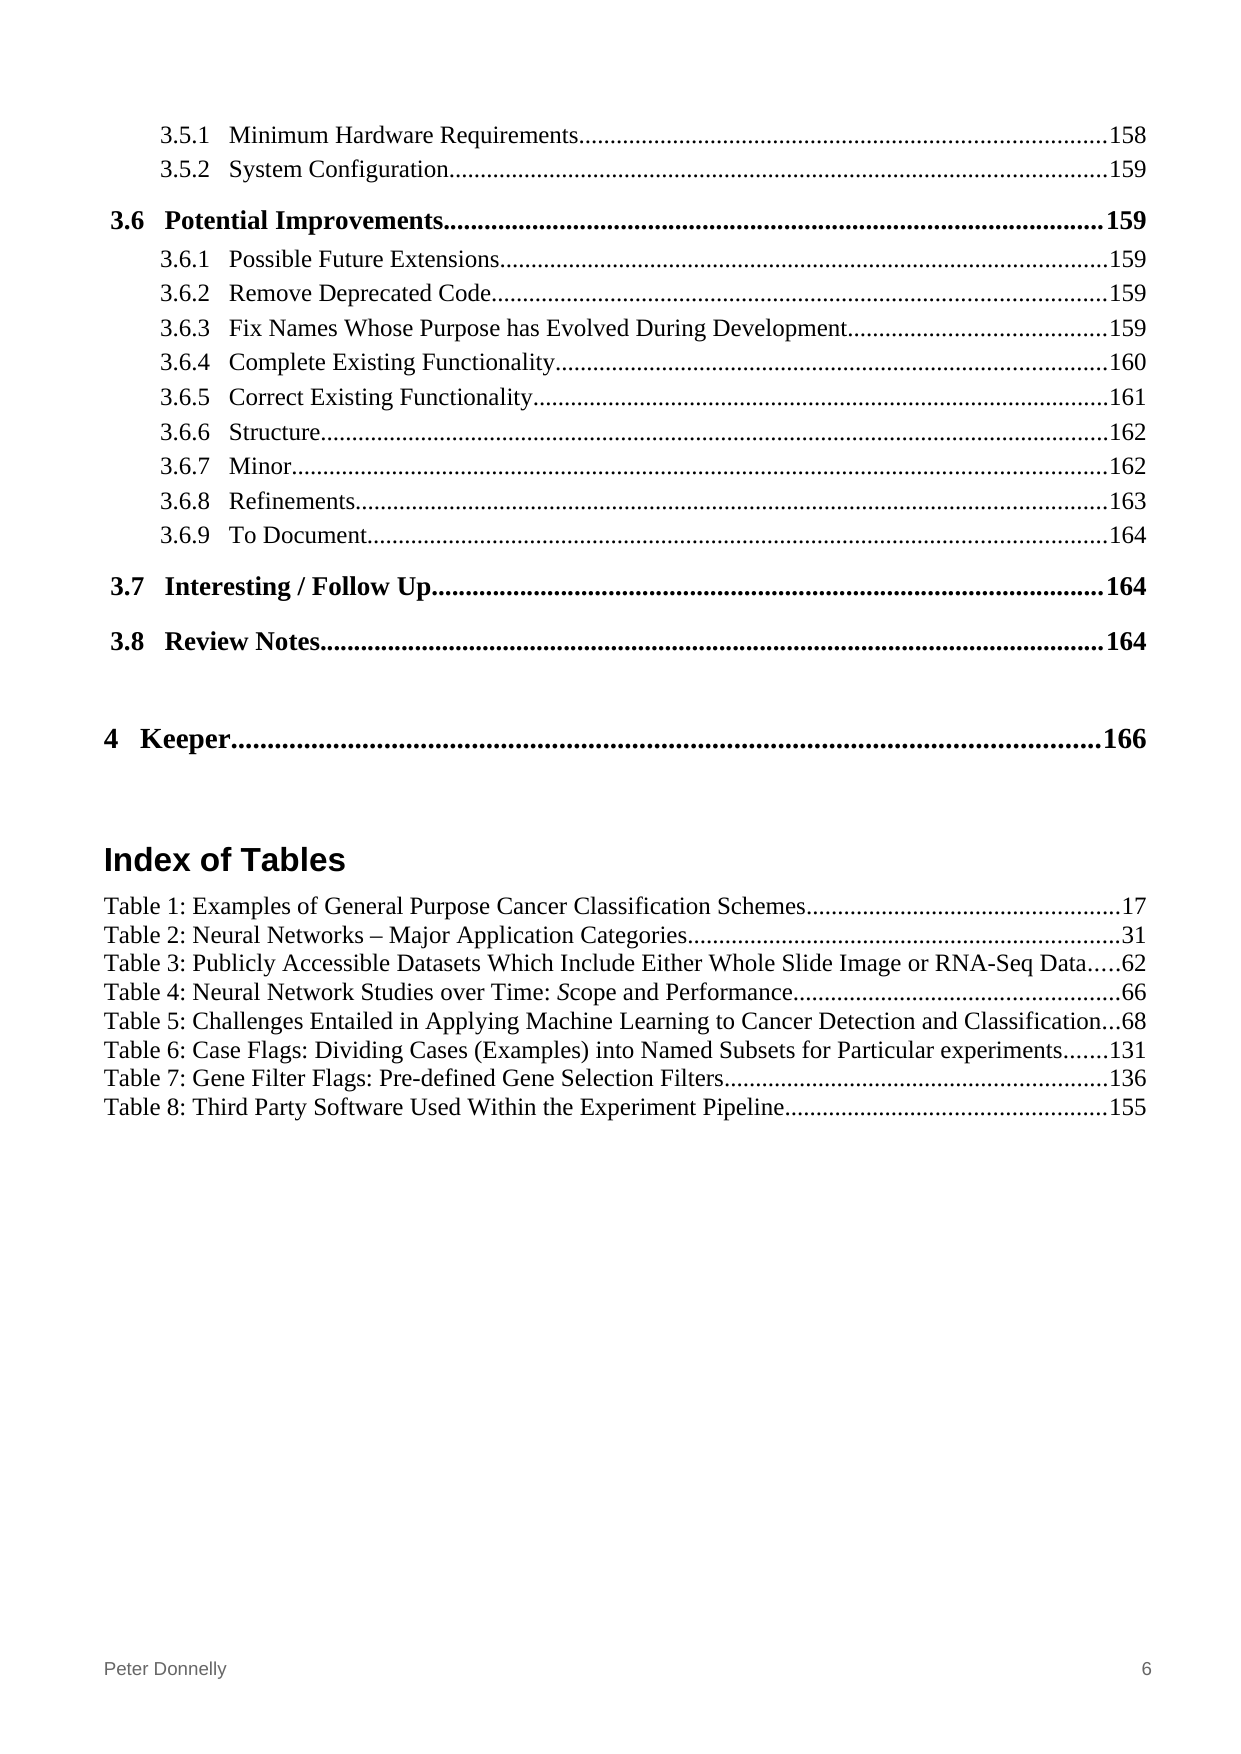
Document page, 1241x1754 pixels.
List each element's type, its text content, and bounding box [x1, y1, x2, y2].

text Table 1: Examples of General Purpose Cancer Classification Schemes 17 [103, 891, 1146, 920]
text 3.6 Potential Improvements 159 [103, 204, 1146, 235]
text 3.6.6 Structure 162 [154, 417, 1146, 445]
text 3.6.1 Possible Future Extensions 159 [154, 244, 1146, 272]
text Table 6: Case Flags: Dividing Cases (Examples) into Named Subsets for Particular experiments 131 [103, 1035, 1146, 1063]
text Table 5: Challenges Entailed in Applying Machine Learning to Cancer Detection and Classification 68 [103, 1006, 1146, 1035]
text 3.8 Review Notes 164 [103, 624, 1146, 656]
text 4 Keeper 166 [103, 721, 1146, 754]
text Table 2: Neural Networks – Major Application Categories 31 [103, 920, 1146, 948]
text 3.5.1 Minimum Hardware Requirements 158 [154, 120, 1146, 148]
text Table 3: Publicly Accessible Datasets Which Include Either Whole Slide Image or RNA-Seq Data 62 [103, 948, 1146, 977]
text 3.6.8 Refinements 163 [154, 486, 1146, 514]
subtitle Index of Tables [103, 840, 1146, 878]
text Table 4: Neural Network Studies over Time: Scope and Performance 66 [103, 977, 1146, 1006]
text 3.6.4 Complete Existing Functionality 160 [154, 347, 1146, 376]
text Table 7: Gene Filter Flags: Pre-defined Gene Selection Filters 136 [103, 1063, 1146, 1092]
text Table 8: Third Party Software Used Within the Experiment Pipeline 155 [103, 1092, 1146, 1121]
text 3.6.2 Remove Deprecated Code 159 [154, 278, 1146, 307]
text 3.6.7 Minor 162 [154, 451, 1146, 480]
text 3.6.3 Fix Names Whose Purpose has Evolved During Development 159 [154, 313, 1146, 342]
text 3.5.2 System Configuration 159 [154, 154, 1146, 183]
text 3.6.9 To Document 164 [154, 520, 1146, 549]
text 3.7 Interesting / Follow Up 164 [103, 570, 1146, 601]
text 3.6.5 Correct Existing Functionality 161 [154, 382, 1146, 411]
